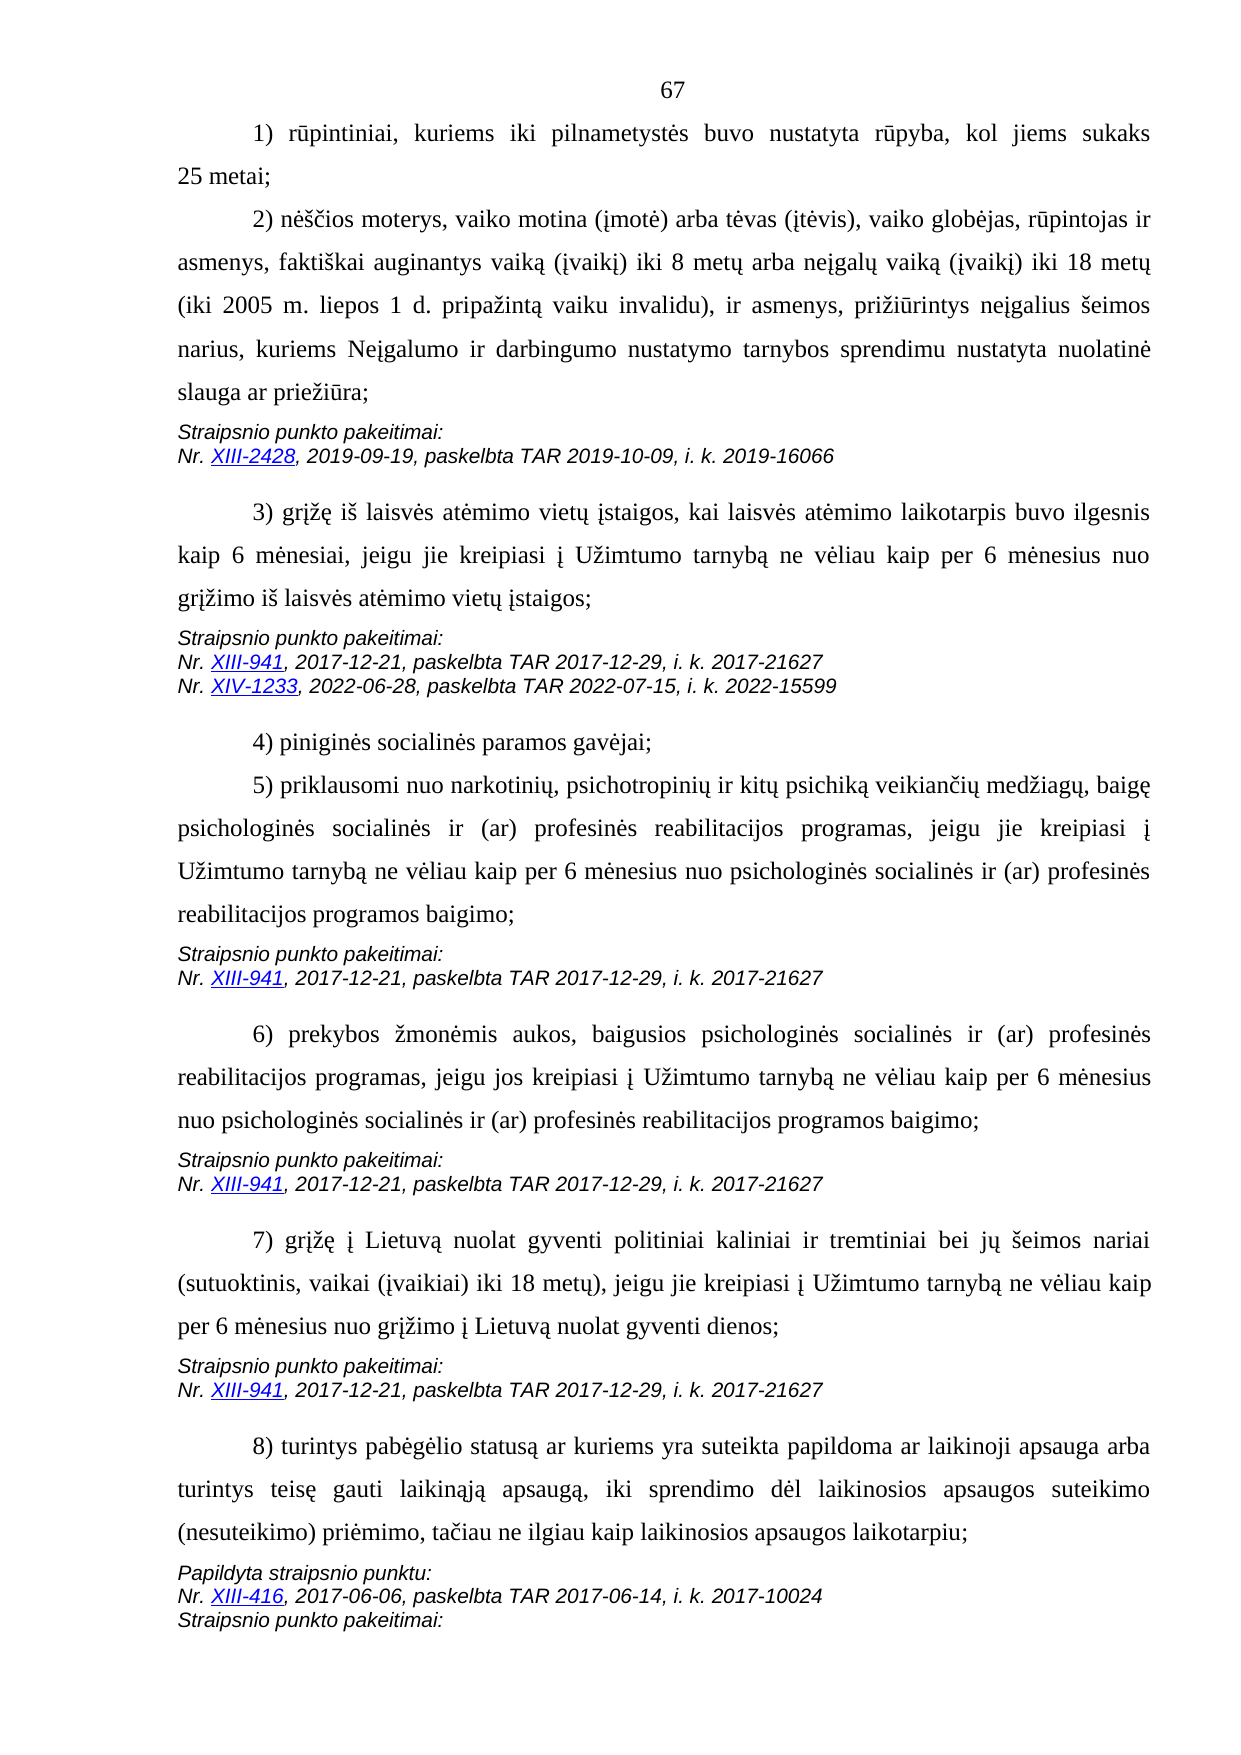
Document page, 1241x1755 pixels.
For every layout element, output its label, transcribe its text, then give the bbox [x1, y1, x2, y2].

text Straipsnio punkto pakeitimai: [177, 1148, 1152, 1172]
text 1) rūpintiniai, kuriems iki pilnametystės buvo nustatyta rūpyba, kol jiems sukaks 25 metai; [177, 118, 1152, 190]
text Nr. XIII-2428, 2019-09-19, paskelbta TAR 2019-10-09, i. k. 2019-16066 [177, 444, 1152, 468]
text 7) grįžę į Lietuvą nuolat gyventi politiniai kaliniai ir tremtiniai bei jų šeimos nariai (sutuoktinis, vaikai (įvaikiai) iki 18 metų), jeigu jie kreipiasi į Užimtumo tarnybą ne vėliau kaip per 6 mėnesius nuo grįžimo į Lietuvą nuolat gyventi dienos; [177, 1225, 1152, 1340]
text Nr. XIV-1233, 2022-06-28, paskelbta TAR 2022-07-15, i. k. 2022-15599 [177, 674, 1152, 698]
text 6) prekybos žmonėmis aukos, baigusios psichologinės socialinės ir (ar) profesinės reabilitacijos programas, jeigu jos kreipiasi į Užimtumo tarnybą ne vėliau kaip per 6 mėnesius nuo psichologinės socialinės ir (ar) profesinės reabilitacijos programos baigimo; [177, 1019, 1152, 1134]
text Straipsnio punkto pakeitimai: [177, 626, 1152, 650]
text Nr. XIII-941, 2017-12-21, paskelbta TAR 2017-12-29, i. k. 2017-21627 [177, 1172, 1152, 1196]
text Straipsnio punkto pakeitimai: [177, 942, 1152, 966]
text 2) nėščios moterys, vaiko motina (įmotė) arba tėvas (įtėvis), vaiko globėjas, rūpintojas ir asmenys, faktiškai auginantys vaiką (įvaikį) iki 8 metų arba neįgalų vaiką (įvaikį) iki 18 metų (iki 2005 m. liepos 1 d. pripažintą vaiku invalidu), ir asmenys, prižiūrintys neįgalius šeimos narius, kuriems Neįgalumo ir darbingumo nustatymo tarnybos sprendimu nustatyta nuolatinė slauga ar priežiūra; [177, 204, 1152, 406]
text 8) turintys pabėgėlio statusą ar kuriems yra suteikta papildoma ar laikinoji apsauga arba turintys teisę gauti laikinąją apsaugą, iki sprendimo dėl laikinosios apsaugos suteikimo (nesuteikimo) priėmimo, tačiau ne ilgiau kaip laikinosios apsaugos laikotarpiu; [177, 1431, 1152, 1546]
text 3) grįžę iš laisvės atėmimo vietų įstaigos, kai laisvės atėmimo laikotarpis buvo ilgesnis kaip 6 mėnesiai, jeigu jie kreipiasi į Užimtumo tarnybą ne vėliau kaip per 6 mėnesius nuo grįžimo iš laisvės atėmimo vietų įstaigos; [177, 497, 1152, 612]
text Papildyta straipsnio punktu: [177, 1560, 1152, 1584]
text Nr. XIII-416, 2017-06-06, paskelbta TAR 2017-06-14, i. k. 2017-10024 [177, 1584, 1152, 1608]
text Straipsnio punkto pakeitimai: [177, 420, 1152, 444]
text Nr. XIII-941, 2017-12-21, paskelbta TAR 2017-12-29, i. k. 2017-21627 [177, 966, 1152, 990]
text Straipsnio punkto pakeitimai: [177, 1354, 1152, 1378]
text 5) priklausomi nuo narkotinių, psichotropinių ir kitų psichiką veikiančių medžiagų, baigę psichologinės socialinės ir (ar) profesinės reabilitacijos programas, jeigu jie kreipiasi į Užimtumo tarnybą ne vėliau kaip per 6 mėnesius nuo psichologinės socialinės ir (ar) profesinės reabilitacijos programos baigimo; [177, 770, 1152, 928]
text Nr. XIII-941, 2017-12-21, paskelbta TAR 2017-12-29, i. k. 2017-21627 [177, 1378, 1152, 1402]
text Straipsnio punkto pakeitimai: [177, 1608, 1152, 1632]
text Nr. XIII-941, 2017-12-21, paskelbta TAR 2017-12-29, i. k. 2017-21627 [177, 650, 1152, 674]
text 4) piniginės socialinės paramos gavėjai; [177, 727, 1152, 755]
